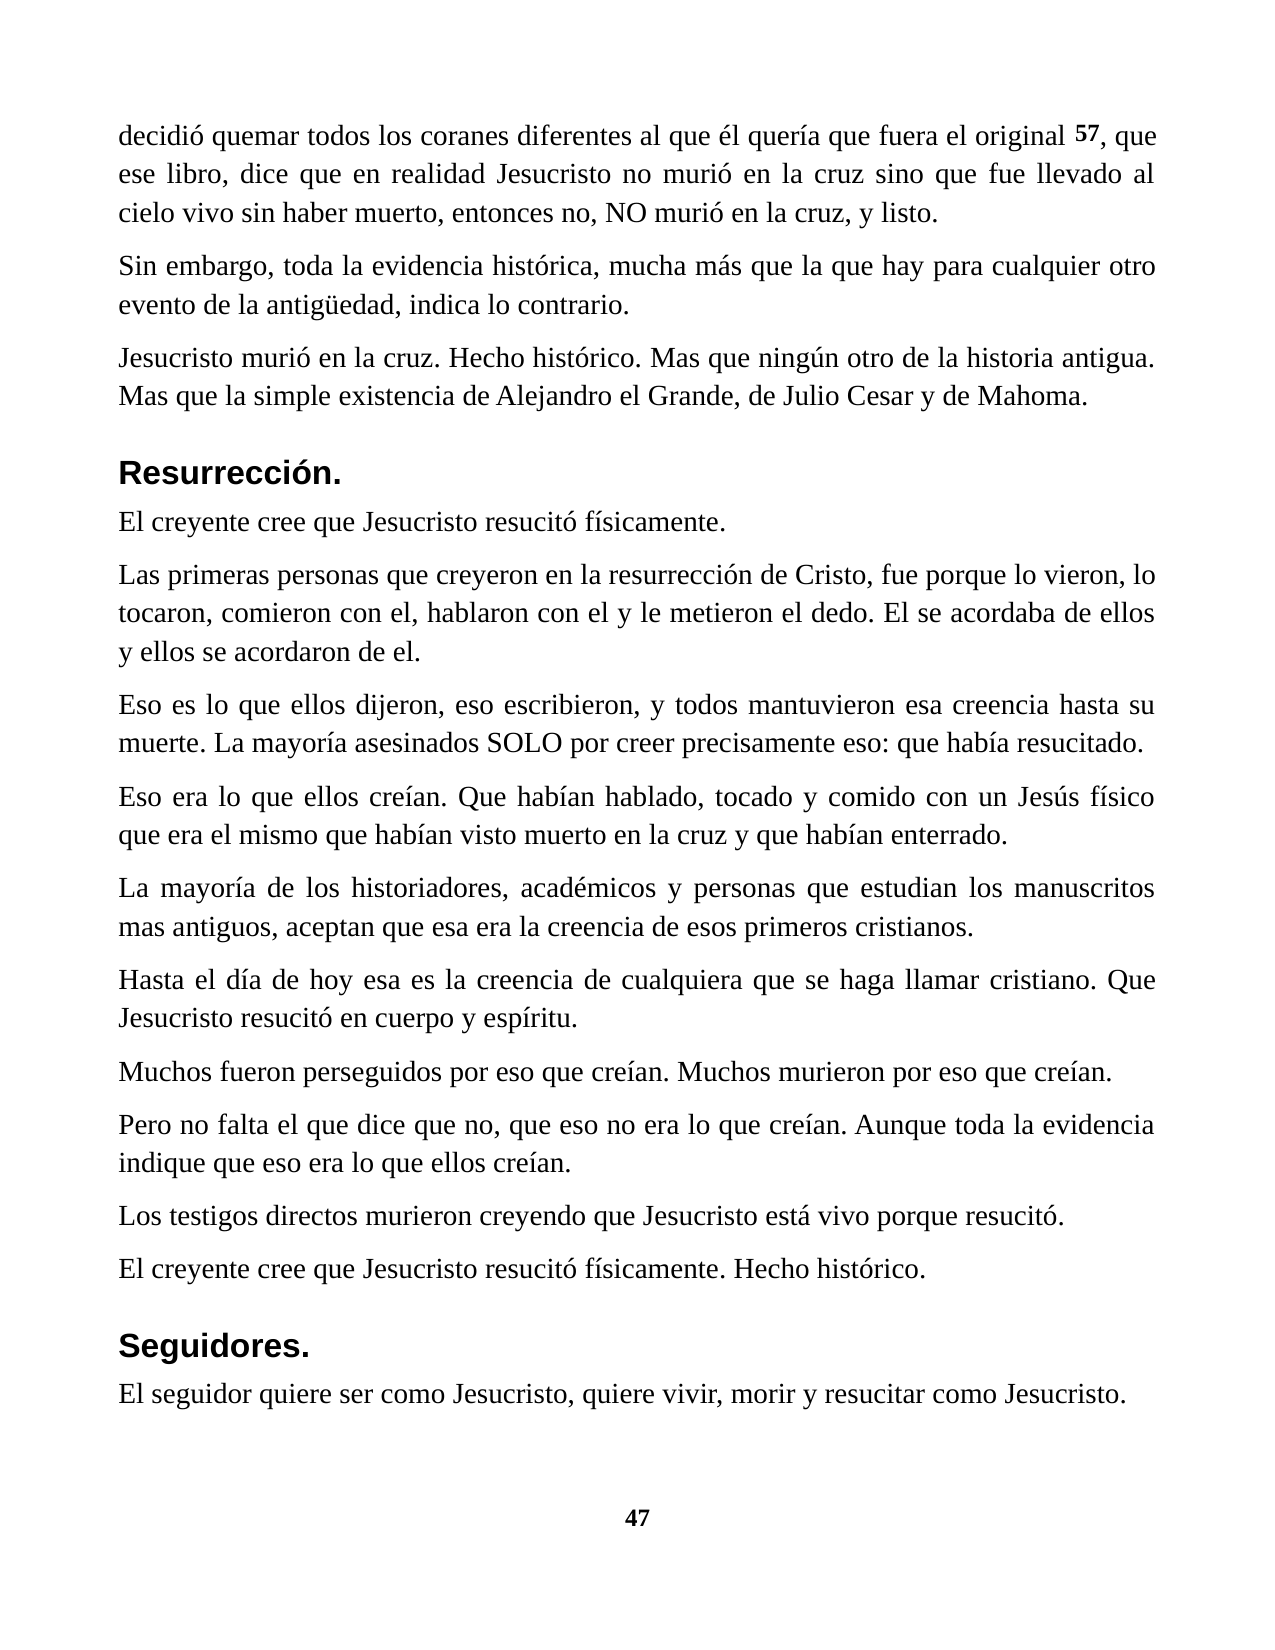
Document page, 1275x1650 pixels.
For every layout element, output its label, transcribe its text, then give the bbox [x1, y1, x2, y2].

text Jesucristo murió en la cruz. Hecho histórico. Mas que ningún otro de la historia antigua. Mas que la simple existencia de Alejandro el Grande, de Julio Cesar y de Mahoma. [118, 340, 1157, 412]
text Muchos fueron perseguidos por eso que creían. Muchos murieron por eso que creían. [118, 1054, 1157, 1087]
text El creyente cree que Jesucristo resucitó físicamente. Hecho histórico. [118, 1252, 1157, 1285]
text Eso era lo que ellos creían. Que habían hablado, tocado y comido con un Jesús físico que era el mismo que habían visto muerto en la cruz y que habían enterrado. [118, 779, 1157, 851]
text Los testigos directos murieron creyendo que Jesucristo está vivo porque resucitó. [118, 1198, 1157, 1232]
text Hasta el día de hoy esa es la creencia de cualquiera que se haga llamar cristiano. Que Jesucristo resucitó en cuerpo y espíritu. [118, 962, 1157, 1034]
text Pero no falta el que dice que no, que eso no era lo que creían. Aunque toda la evidencia indique que eso era lo que ellos creían. [118, 1107, 1157, 1179]
subtitle Resurrección. [118, 452, 1157, 491]
text Las primeras personas que creyeron en la resurrección de Cristo, fue porque lo vieron, lo tocaron, comieron con el, hablaron con el y le metieron el dedo. El se acordaba de ellos y ellos se acordaron de el. [118, 557, 1157, 667]
text La mayoría de los historiadores, académicos y personas que estudian los manuscritos mas antiguos, aceptan que esa era la creencia de esos primeros cristianos. [118, 870, 1157, 942]
text El creyente cree que Jesucristo resucitó físicamente. [118, 504, 1157, 537]
subtitle Seguidores. [118, 1326, 1157, 1364]
text El seguidor quiere ser como Jesucristo, quiere vivir, morir y resucitar como Jesucristo. [118, 1377, 1157, 1410]
text Eso es lo que ellos dijeron, eso escribieron, y todos mantuvieron esa creencia hasta su muerte. La mayoría asesinados SOLO por creer precisamente eso: que había resucitado. [118, 687, 1157, 759]
text Sin embargo, toda la evidencia histórica, mucha más que la que hay para cualquier otro evento de la antigüedad, indica lo contrario. [118, 248, 1157, 320]
text decidió quemar todos los coranes diferentes al que él quería que fuera el original , que ese libro, dice que en realidad Jesucristo no murió en la cruz sino que fue llevado al cielo vivo sin haber muerto, entonces no, NO murió en la cruz, y listo. [118, 118, 1157, 229]
